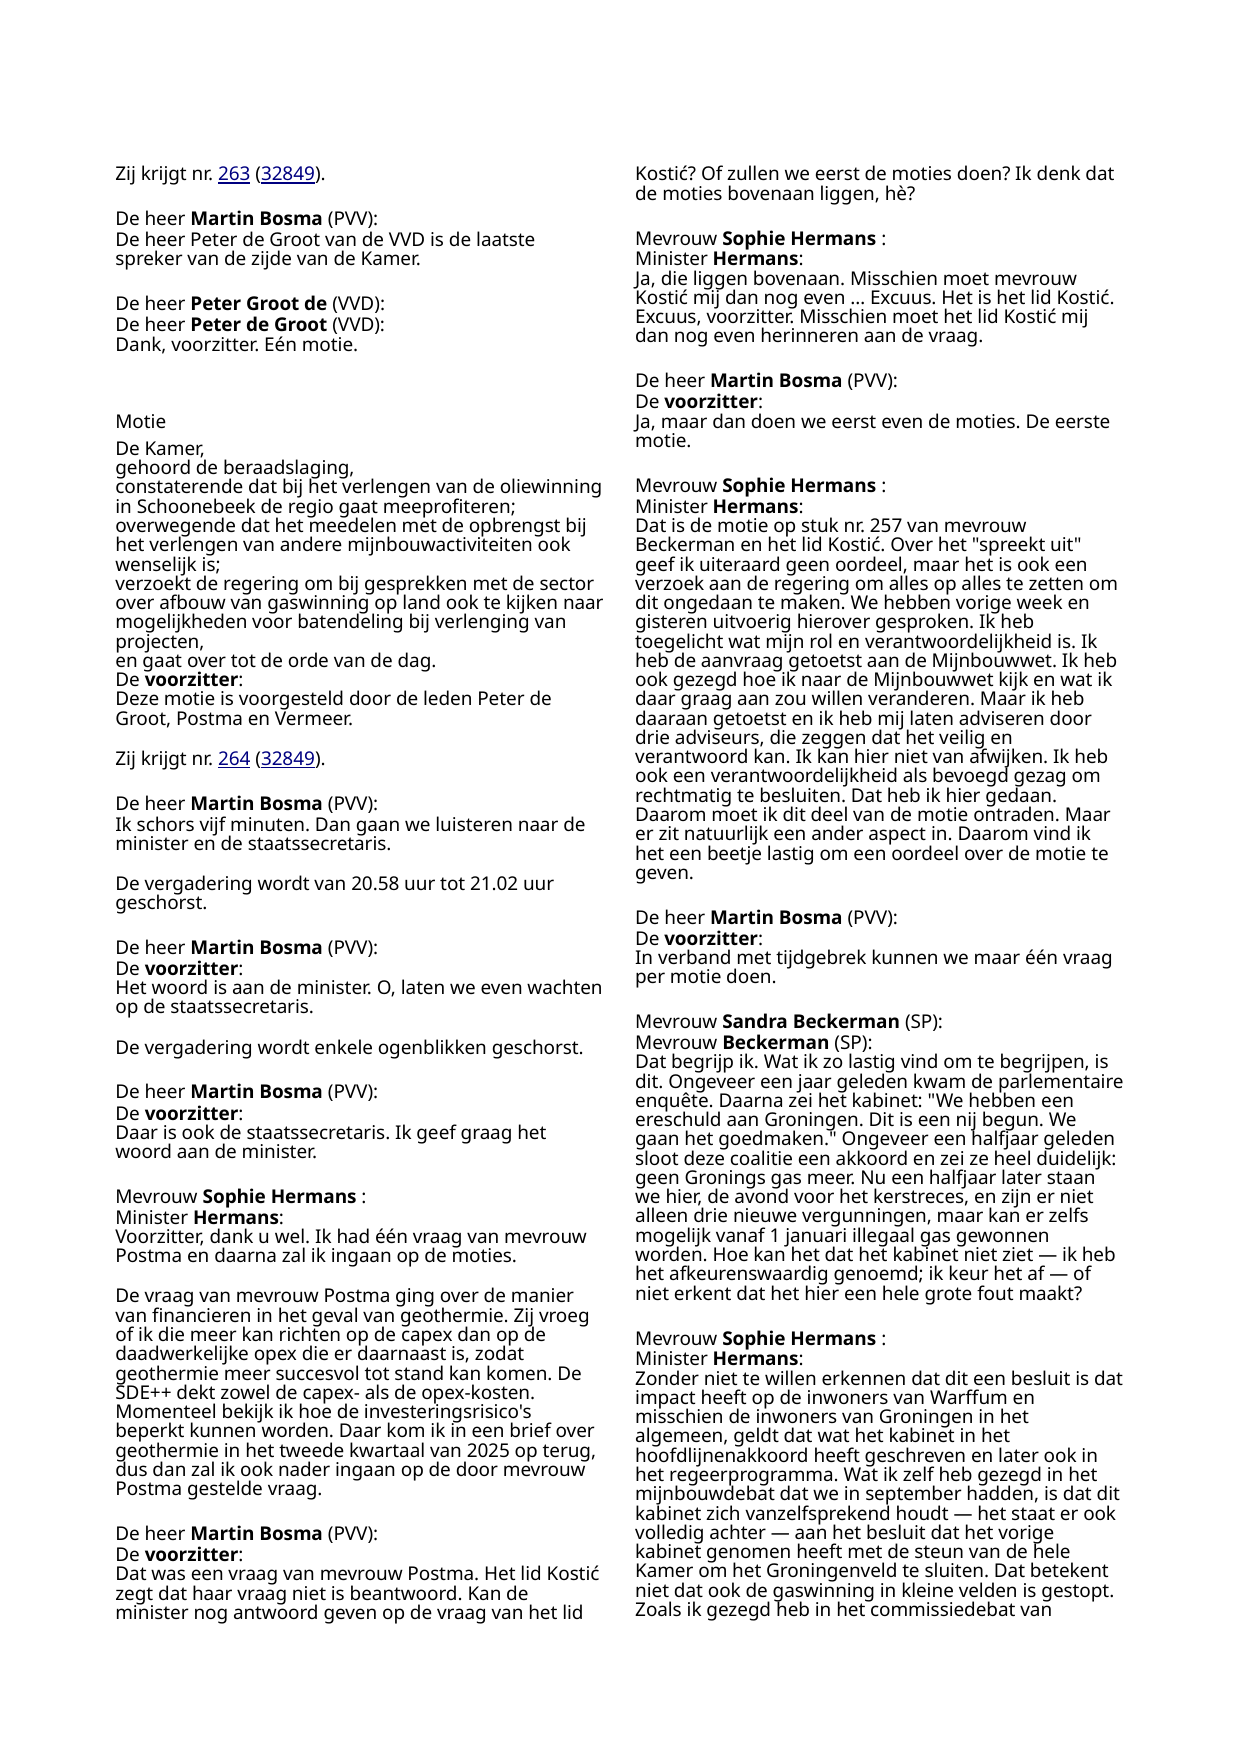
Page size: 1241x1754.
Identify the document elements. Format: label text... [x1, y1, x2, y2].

text Voorzitter, dank u wel. Ik had één vraag van mevrouw Postma en daarna zal ik ingaan op de moties. [115, 1228, 605, 1267]
text De heer Martin Bosma (PVV): [635, 368, 1125, 393]
text De vergadering wordt enkele ogenblikken geschorst. [115, 1039, 605, 1058]
text De heer Peter de Groot van de VVD is de laatste spreker van de zijde van de Kamer. [115, 231, 605, 270]
text In verband met tijdgebrek kunnen we maar één vraag per motie doen. [635, 949, 1125, 987]
text en gaat over tot de orde van de dag. [115, 652, 605, 671]
text Zij krijgt nr. 263 (32849). [115, 165, 605, 184]
text De vergadering wordt van 20.58 uur tot 21.02 uur geschorst. [115, 875, 605, 913]
text Kostić? Of zullen we eerst de moties doen? Ik denk dat de moties bovenaan liggen, hè? [635, 165, 1125, 204]
text Mevrouw Sandra Beckerman (SP): [635, 1008, 1125, 1034]
text De voorzitter: [115, 960, 605, 979]
text Mevrouw Sophie Hermans : [635, 225, 1125, 250]
text Dank, voorzitter. Eén motie. [115, 336, 605, 355]
text Zij krijgt nr. 264 (32849). [115, 750, 605, 769]
text Ja, die liggen bovenaan. Misschien moet mevrouw Kostić mij dan nog even … Excuus. Het is het lid Kostić. Excuus, voorzitter. Misschien moet het lid Kostić mij dan nog even herinneren aan de vraag. [635, 270, 1125, 347]
text De voorzitter: [115, 1104, 605, 1124]
text De voorzitter: [115, 1546, 605, 1565]
text De heer Martin Bosma (PVV): [115, 1520, 605, 1546]
text Minister Hermans: [635, 250, 1125, 270]
text Zonder niet te willen erkennen dat dit een besluit is dat impact heeft op de inwoners van Warffum en misschien de inwoners van Groningen in het algemeen, geldt dat wat het kabinet in het hoofdlijnenakkoord heeft geschreven en later ook in het regeerprogramma. Wat ik zelf heb gezegd in het mijnbouwdebat dat we in september hadden, is dat dit kabinet zich vanzelfsprekend houdt — het staat er ook volledig achter — aan het besluit dat het vorige kabinet genomen heeft met de steun van de hele Kamer om het Groningenveld te sluiten. Dat betekent niet dat ook de gaswinning in kleine velden is gestopt. Zoals ik gezegd heb in het commissiedebat van [635, 1370, 1125, 1620]
text De heer Martin Bosma (PVV): [115, 205, 605, 231]
text Motie [115, 408, 605, 434]
text Daar is ook de staatssecretaris. Ik geef graag het woord aan de minister. [115, 1124, 605, 1162]
text constaterende dat bij het verlengen van de oliewinning in Schoonebeek de regio gaat meeprofiteren; [115, 478, 605, 517]
text De voorzitter: [635, 930, 1125, 949]
text Mevrouw Sophie Hermans : [635, 472, 1125, 498]
text De heer Martin Bosma (PVV): [115, 1079, 605, 1104]
text De voorzitter: [115, 671, 605, 690]
text Ja, maar dan doen we eerst even de moties. De eerste motie. [635, 413, 1125, 451]
text De heer Peter de Groot (VVD): [115, 316, 605, 336]
text Deze motie is voorgesteld door de leden Peter de Groot, Postma en Vermeer. [115, 690, 605, 729]
text De heer Peter Groot de (VVD): [115, 291, 605, 316]
text Mevrouw Sophie Hermans : [635, 1325, 1125, 1350]
text Dat was een vraag van mevrouw Postma. Het lid Kostić zegt dat haar vraag niet is beantwoord. Kan de minister nog antwoord geven op de vraag van het lid [115, 1565, 605, 1623]
text De Kamer, [115, 440, 605, 459]
text Minister Hermans: [115, 1209, 605, 1228]
text Dat is de motie op stuk nr. 257 van mevrouw Beckerman en het lid Kostić. Over het "spreekt uit" geef ik uiteraard geen oordeel, maar het is ook een verzoek aan de regering om alles op alles te zetten om dit ongedaan te maken. We hebben vorige week en gisteren uitvoerig hierover gesproken. Ik heb toegelicht wat mijn rol en verantwoordelijkheid is. Ik heb de aanvraag getoetst aan de Mijnbouwwet. Ik heb ook gezegd hoe ik naar de Mijnbouwwet kijk en wat ik daar graag aan zou willen veranderen. Maar ik heb daaraan getoetst en ik heb mij laten adviseren door drie adviseurs, die zeggen dat het veilig en verantwoord kan. Ik kan hier niet van afwijken. Ik heb ook een verantwoordelijkheid als bevoegd gezag om rechtmatig te besluiten. Dat heb ik hier gedaan. Daarom moet ik dit deel van de motie ontraden. Maar er zit natuurlijk een ander aspect in. Daarom vind ik het een beetje lastig om een oordeel over de motie te geven. [635, 517, 1125, 883]
text De vraag van mevrouw Postma ging over de manier van financieren in het geval van geothermie. Zij vroeg of ik die meer kan richten op de capex dan op de daadwerkelijke opex die er daarnaast is, zodat geothermie meer succesvol tot stand kan komen. De SDE++ dekt zowel de capex- als de opex-kosten. Momenteel bekijk ik hoe de investeringsrisico's beperkt kunnen worden. Daar kom ik in een brief over geothermie in het tweede kwartaal van 2025 op terug, dus dan zal ik ook nader ingaan op de door mevrouw Postma gestelde vraag. [115, 1287, 605, 1499]
text Dat begrijp ik. Wat ik zo lastig vind om te begrijpen, is dit. Ongeveer een jaar geleden kwam de parlementaire enquête. Daarna zei het kabinet: "We hebben een ereschuld aan Groningen. Dit is een nij begun. We gaan het goedmaken." Ongeveer een halfjaar geleden sloot deze coalitie een akkoord en zei ze heel duidelijk: geen Gronings gas meer. Nu een halfjaar later staan we hier, de avond voor het kerstreces, en zijn er niet alleen drie nieuwe vergunningen, maar kan er zelfs mogelijk vanaf 1 januari illegaal gas gewonnen worden. Hoe kan het dat het kabinet niet ziet — ik heb het afkeurenswaardig genoemd; ik keur het af — of niet erkent dat het hier een hele grote fout maakt? [635, 1053, 1125, 1304]
text overwegende dat het meedelen met de opbrengst bij het verlengen van andere mijnbouwactiviteiten ook wenselijk is; [115, 517, 605, 575]
text verzoekt de regering om bij gesprekken met de sector over afbouw van gaswinning op land ook te kijken naar mogelijkheden voor batendeling bij verlenging van projecten, [115, 575, 605, 652]
text De heer Martin Bosma (PVV): [635, 904, 1125, 930]
text Mevrouw Beckerman (SP): [635, 1034, 1125, 1053]
text Minister Hermans: [635, 1350, 1125, 1370]
text Ik schors vijf minuten. Dan gaan we luisteren naar de minister en de staatssecretaris. [115, 816, 605, 854]
text Het woord is aan de minister. O, laten we even wachten op de staatssecretaris. [115, 979, 605, 1018]
text De voorzitter: [635, 393, 1125, 413]
text Mevrouw Sophie Hermans : [115, 1183, 605, 1209]
text Minister Hermans: [635, 498, 1125, 517]
text gehoord de beraadslaging, [115, 459, 605, 478]
text De heer Martin Bosma (PVV): [115, 790, 605, 816]
text De heer Martin Bosma (PVV): [115, 934, 605, 960]
